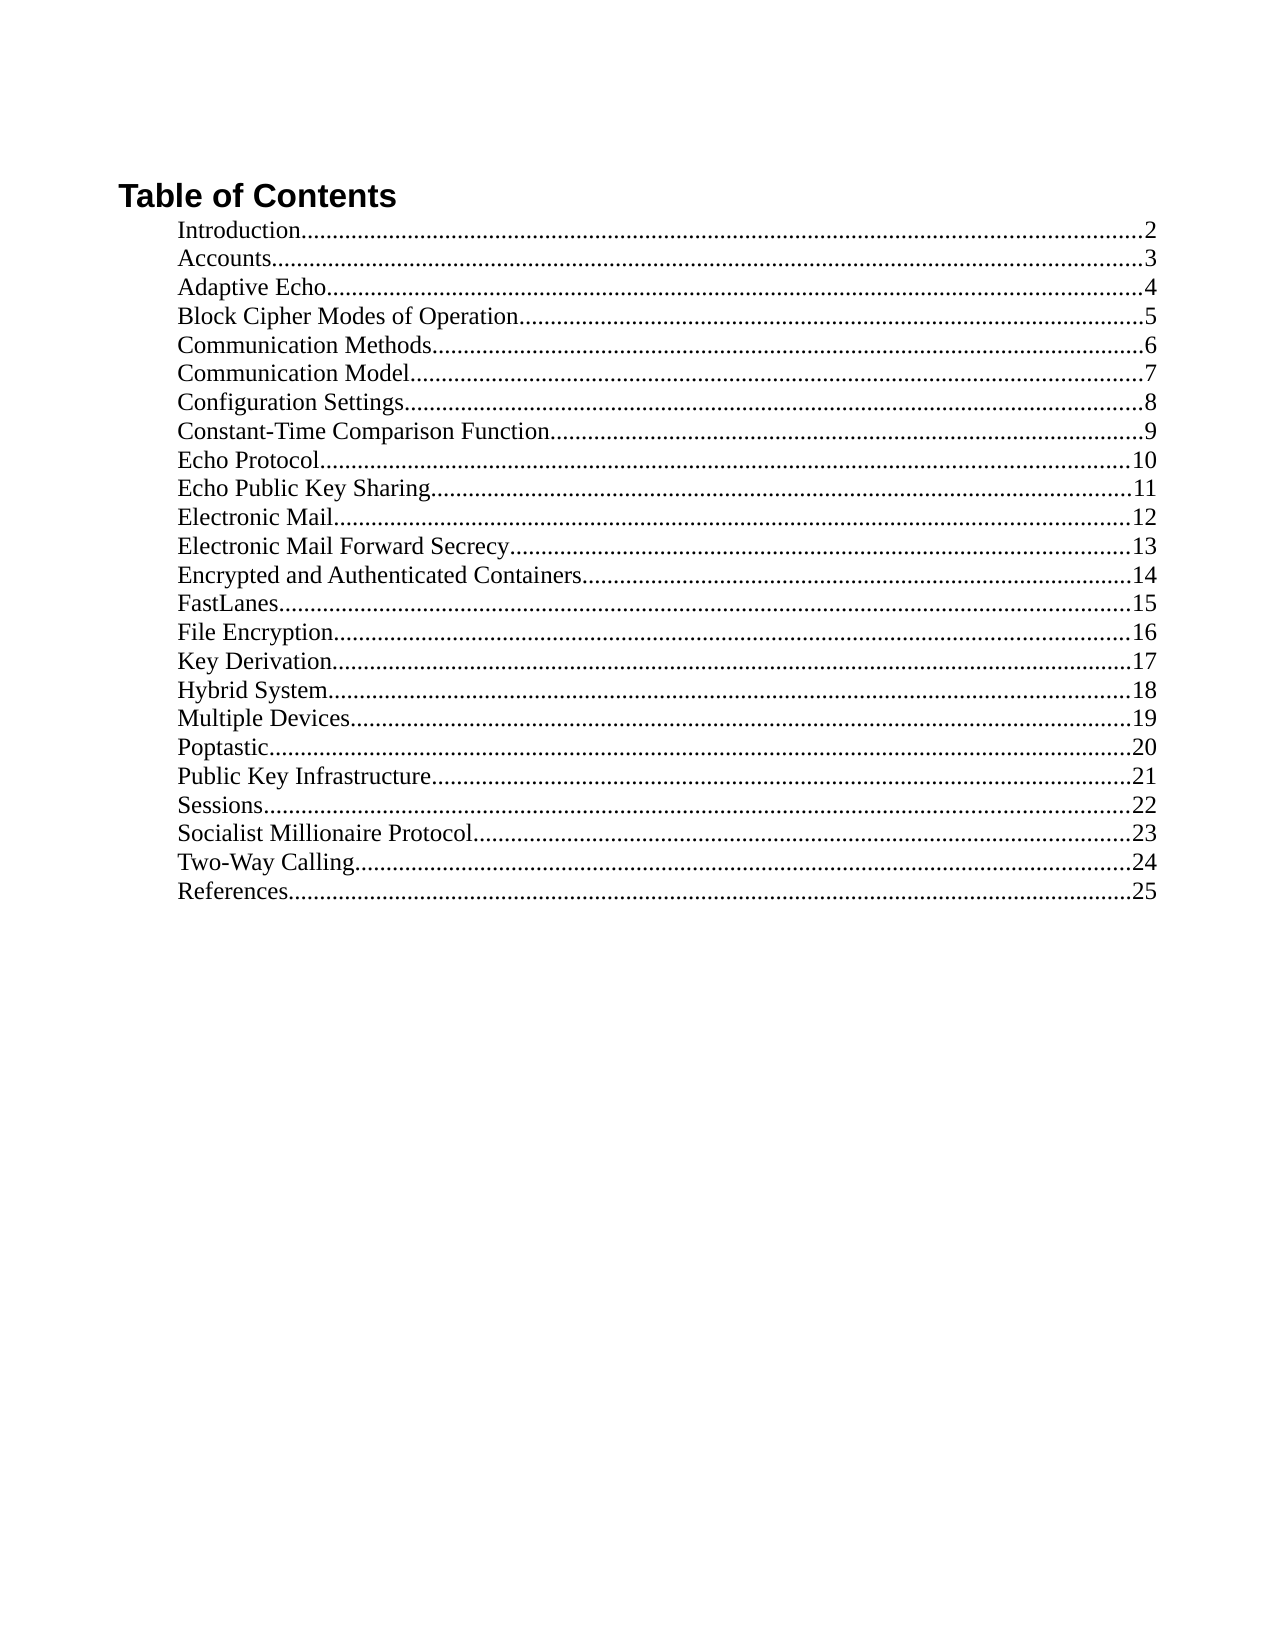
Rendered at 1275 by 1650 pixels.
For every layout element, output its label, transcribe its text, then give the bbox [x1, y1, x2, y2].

text Block Cipher Modes of Operation 5 [177, 301, 1157, 330]
text Introduction 2 [177, 215, 1157, 243]
subtitle Table of Contents [118, 176, 1157, 215]
text Key Derivation 17 [177, 646, 1157, 675]
text Two-Way Calling 24 [177, 847, 1157, 876]
text Electronic Mail 12 [177, 502, 1157, 531]
text Adaptive Echo 4 [177, 272, 1157, 301]
text Poptastic 20 [177, 732, 1157, 761]
text References 25 [177, 876, 1157, 905]
text Electronic Mail Forward Secrecy 13 [177, 531, 1157, 560]
text Sessions 22 [177, 790, 1157, 818]
text Echo Protocol 10 [177, 445, 1157, 473]
text Socialist Millionaire Protocol 23 [177, 818, 1157, 847]
text Communication Model 7 [177, 358, 1157, 387]
text Hybrid System 18 [177, 675, 1157, 703]
text Encrypted and Authenticated Containers 14 [177, 560, 1157, 588]
text Multiple Devices 19 [177, 703, 1157, 732]
text Accounts 3 [177, 243, 1157, 272]
text Communication Methods 6 [177, 330, 1157, 358]
text File Encryption 16 [177, 617, 1157, 646]
text Configuration Settings 8 [177, 387, 1157, 416]
text FastLanes 15 [177, 588, 1157, 617]
text Public Key Infrastructure 21 [177, 761, 1157, 790]
text Echo Public Key Sharing 11 [177, 473, 1157, 502]
text Constant-Time Comparison Function 9 [177, 416, 1157, 445]
